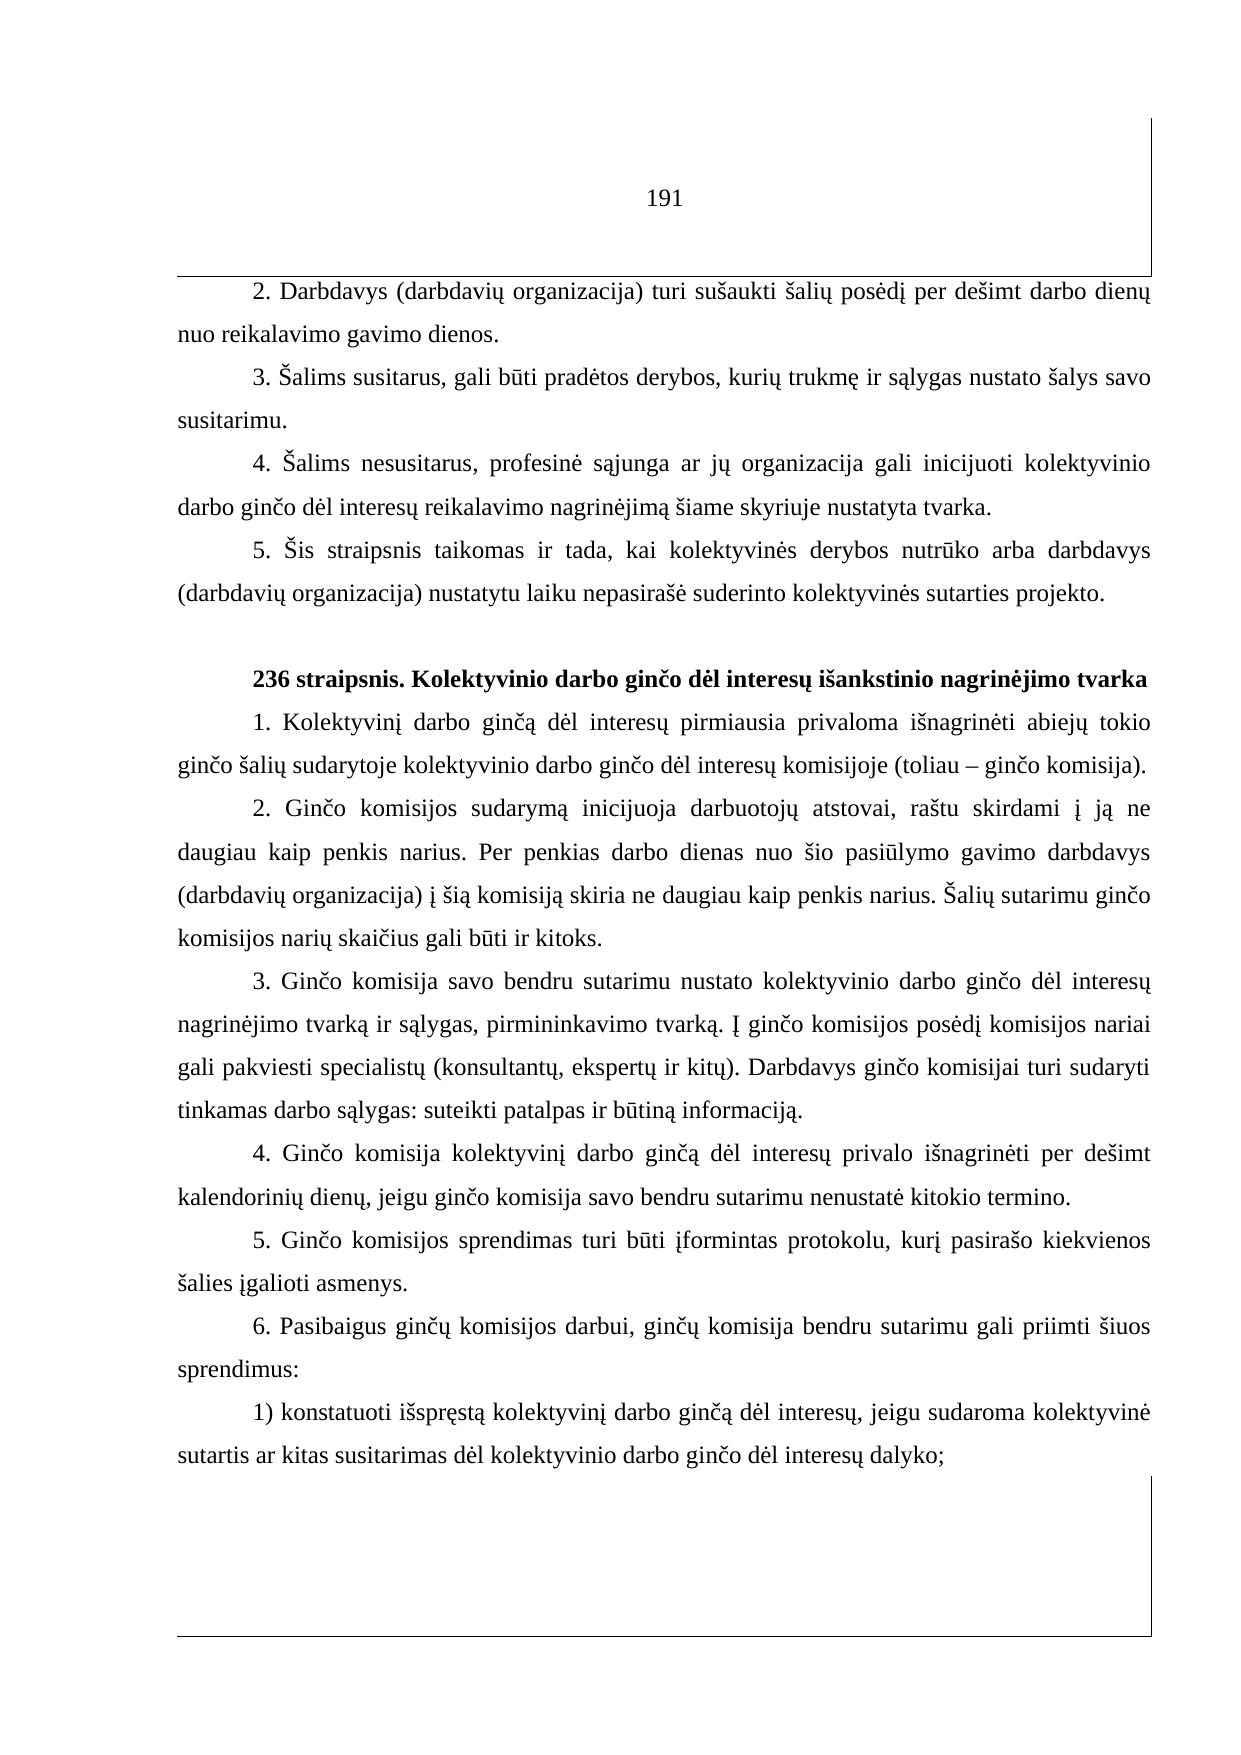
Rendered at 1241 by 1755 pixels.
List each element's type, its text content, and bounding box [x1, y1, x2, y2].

text 4. Ginčo komisija kolektyvinį darbo ginčą dėl interesų privalo išnagrinėti per dešimt kalendorinių dienų, jeigu ginčo komisija savo bendru sutarimu nenustatė kitokio termino. [177, 1138, 1152, 1210]
text 1) konstatuoti išspręstą kolektyvinį darbo ginčą dėl interesų, jeigu sudaroma kolektyvinė sutartis ar kitas susitarimas dėl kolektyvinio darbo ginčo dėl interesų dalyko; [177, 1397, 1152, 1469]
text 3. Šalims susitarus, gali būti pradėtos derybos, kurių trukmę ir sąlygas nustato šalys savo susitarimu. [177, 362, 1152, 434]
text 2. Ginčo komisijos sudarymą inicijuoja darbuotojų atstovai, raštu skirdami į ją ne daugiau kaip penkis narius. Per penkias darbo dienas nuo šio pasiūlymo gavimo darbdavys (darbdavių organizacija) į šią komisiją skiria ne daugiau kaip penkis narius. Šalių sutarimu ginčo komisijos narių skaičius gali būti ir kitoks. [177, 793, 1152, 952]
text 1. Kolektyvinį darbo ginčą dėl interesų pirmiausia privaloma išnagrinėti abiejų tokio ginčo šalių sudarytoje kolektyvinio darbo ginčo dėl interesų komisijoje (toliau – ginčo komisija). [177, 707, 1152, 779]
text 2. Darbdavys (darbdavių organizacija) turi sušaukti šalių posėdį per dešimt darbo dienų nuo reikalavimo gavimo dienos. [177, 276, 1152, 348]
text 4. Šalims nesusitarus, profesinė sąjunga ar jų organizacija gali inicijuoti kolektyvinio darbo ginčo dėl interesų reikalavimo nagrinėjimą šiame skyriuje nustatyta tvarka. [177, 448, 1152, 520]
text 3. Ginčo komisija savo bendru sutarimu nustato kolektyvinio darbo ginčo dėl interesų nagrinėjimo tvarką ir sąlygas, pirmininkavimo tvarką. Į ginčo komisijos posėdį komisijos nariai gali pakviesti specialistų (konsultantų, ekspertų ir kitų). Darbdavys ginčo komisijai turi sudaryti tinkamas darbo sąlygas: suteikti patalpas ir būtiną informaciją. [177, 966, 1152, 1124]
text 6. Pasibaigus ginčų komisijos darbui, ginčų komisija bendru sutarimu gali priimti šiuos sprendimus: [177, 1311, 1152, 1383]
text 5. Ginčo komisijos sprendimas turi būti įformintas protokolu, kurį pasirašo kiekvienos šalies įgalioti asmenys. [177, 1225, 1152, 1297]
subtitle 236 straipsnis. Kolektyvinio darbo ginčo dėl interesų išankstinio nagrinėjimo tvarka [177, 664, 1152, 693]
text 5. Šis straipsnis taikomas ir tada, kai kolektyvinės derybos nutrūko arba darbdavys (darbdavių organizacija) nustatytu laiku nepasirašė suderinto kolektyvinės sutarties projekto. [177, 535, 1152, 607]
